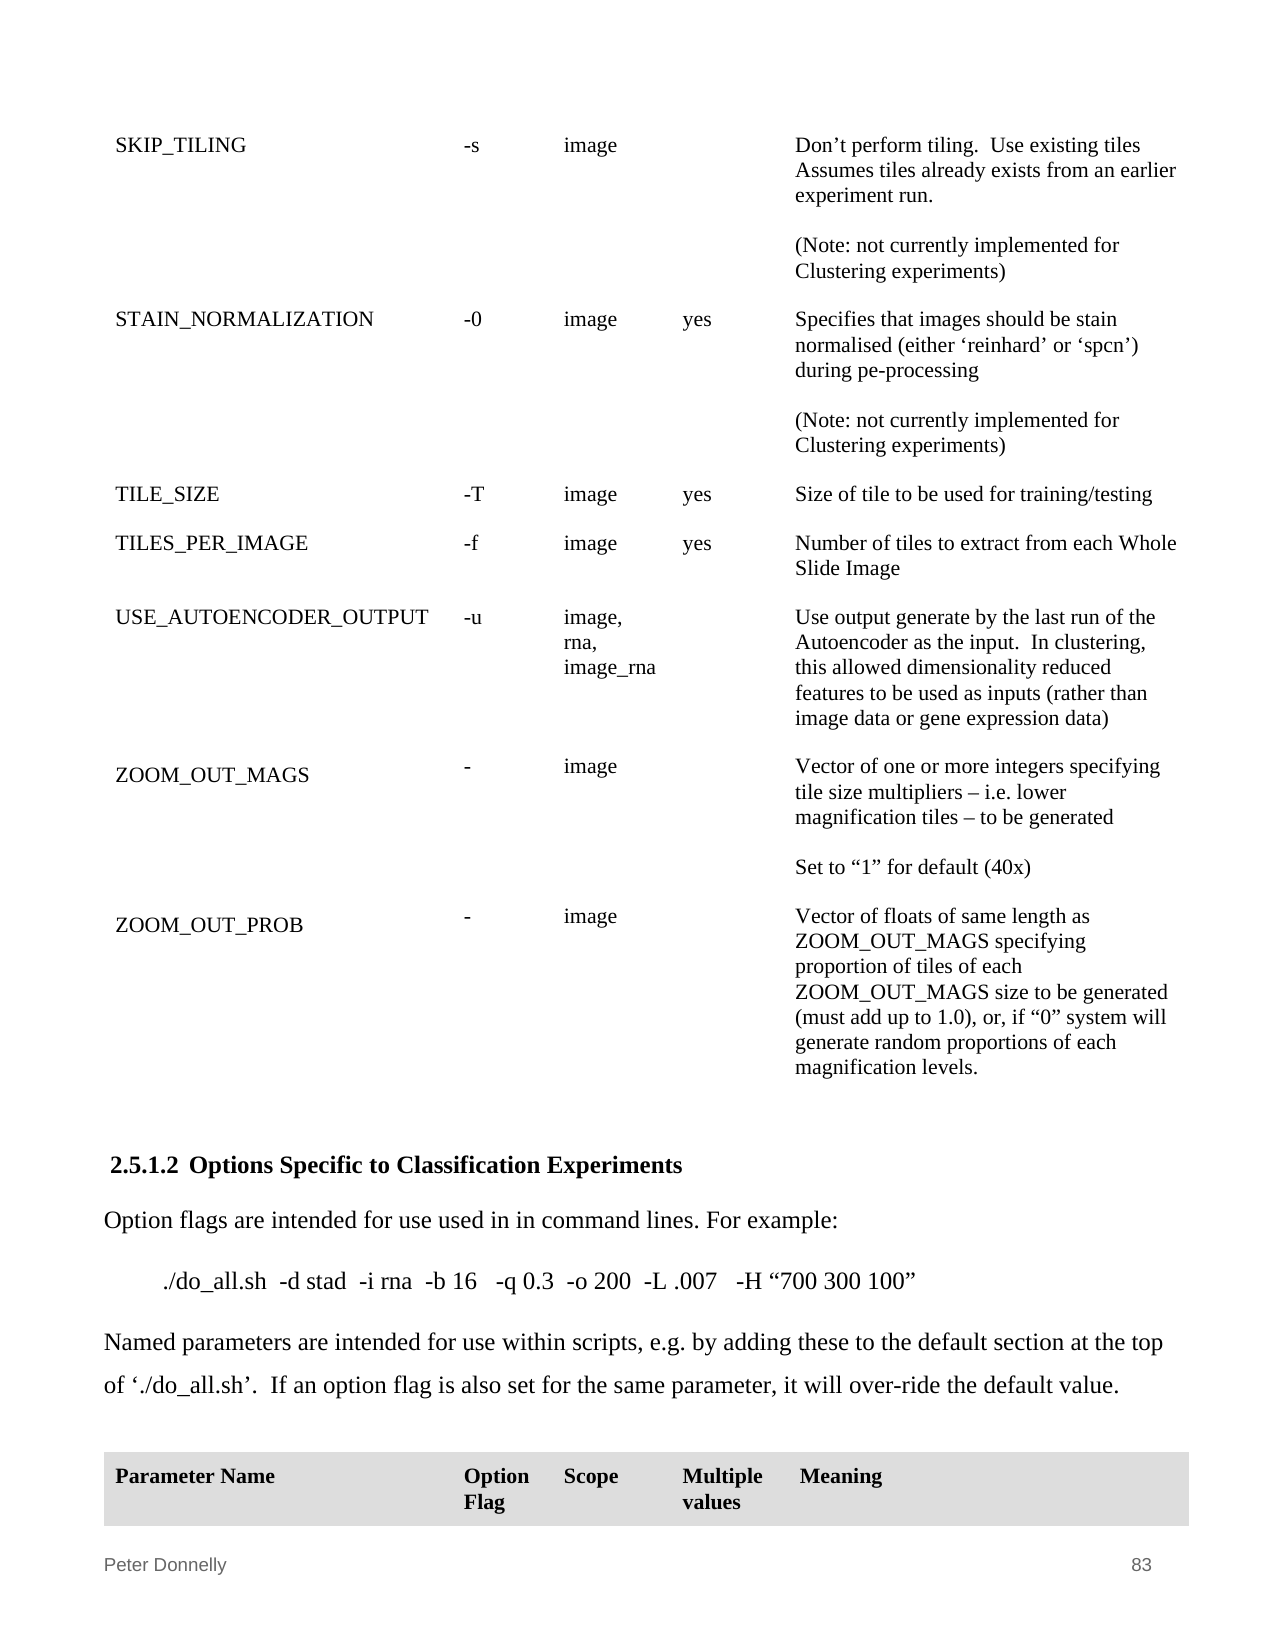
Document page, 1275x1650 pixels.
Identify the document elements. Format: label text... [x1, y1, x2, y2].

table_cell Vector of one or more integers specifying tile size multipliers – i.e. lower magnification tiles – to be generated Set to “1” for default (40x) [783, 742, 1189, 891]
table_cell Number of tiles to extract from each Whole Slide Image [783, 518, 1189, 592]
text ./do_all.sh -d stad -i rna -b 16 -q 0.3 -o 200 -L .007 -H “700 300 100” [162, 1266, 1181, 1295]
table_cell image [552, 120, 671, 294]
table_cell image [552, 518, 671, 592]
table_cell ZOOM_OUT_MAGS [104, 742, 452, 891]
table_header Meaning [788, 1452, 1189, 1526]
subtitle Options Specific to Classification Experiments [103, 1150, 1181, 1179]
table_cell image [552, 469, 671, 518]
table_cell STAIN_NORMALIZATION [104, 295, 452, 469]
table_cell yes [671, 295, 783, 469]
table_cell image [552, 295, 671, 469]
table_cell TILE_SIZE [104, 469, 452, 518]
table_cell [671, 120, 783, 294]
table_cell -u [452, 592, 552, 742]
table_cell image [552, 742, 671, 891]
table_cell yes [671, 518, 783, 592]
table_header Option Flag [452, 1452, 552, 1526]
table_cell SKIP_TILING [104, 120, 452, 294]
table_cell Size of tile to be used for training/testing [783, 469, 1189, 518]
table_cell USE_AUTOENCODER_OUTPUT [104, 592, 452, 742]
table_cell TILES_PER_IMAGE [104, 518, 452, 592]
table_cell - [452, 742, 552, 891]
table_header Multiple values [671, 1452, 788, 1526]
table_cell -f [452, 518, 552, 592]
text Named parameters are intended for use within scripts, e.g. by adding these to the default section at the top of ‘./do_all.sh’. If an option flag is also set for the same parameter, it will over-ride the default value. [103, 1327, 1181, 1399]
table_cell - [452, 891, 552, 1091]
table_header Parameter Name [104, 1452, 452, 1526]
table_cell yes [671, 469, 783, 518]
text Option flags are intended for use used in in command lines. For example: [103, 1206, 1181, 1234]
table_cell [671, 592, 783, 742]
table_cell Don’t perform tiling. Use existing tiles Assumes tiles already exists from an earlier experiment run. (Note: not currently implemented for Clustering experiments) [783, 120, 1189, 294]
table_cell Specifies that images should be stain normalised (either ‘reinhard’ or ‘spcn’) during pe-processing (Note: not currently implemented for Clustering experiments) [783, 295, 1189, 469]
table_cell image [552, 891, 671, 1091]
table_cell ZOOM_OUT_PROB [104, 891, 452, 1091]
table_cell [671, 891, 783, 1091]
table_cell -T [452, 469, 552, 518]
table_cell [671, 742, 783, 891]
table_cell Use output generate by the last run of the Autoencoder as the input. In clustering, this allowed dimensionality reduced features to be used as inputs (rather than image data or gene expression data) [783, 592, 1189, 742]
table_cell -0 [452, 295, 552, 469]
table_cell Vector of floats of same length as ZOOM_OUT_MAGS specifying proportion of tiles of each ZOOM_OUT_MAGS size to be generated (must add up to 1.0), or, if “0” system will generate random proportions of each magnification levels. [783, 891, 1189, 1091]
table_cell -s [452, 120, 552, 294]
table_cell image, rna, image_rna [552, 592, 671, 742]
table_header Scope [552, 1452, 671, 1526]
